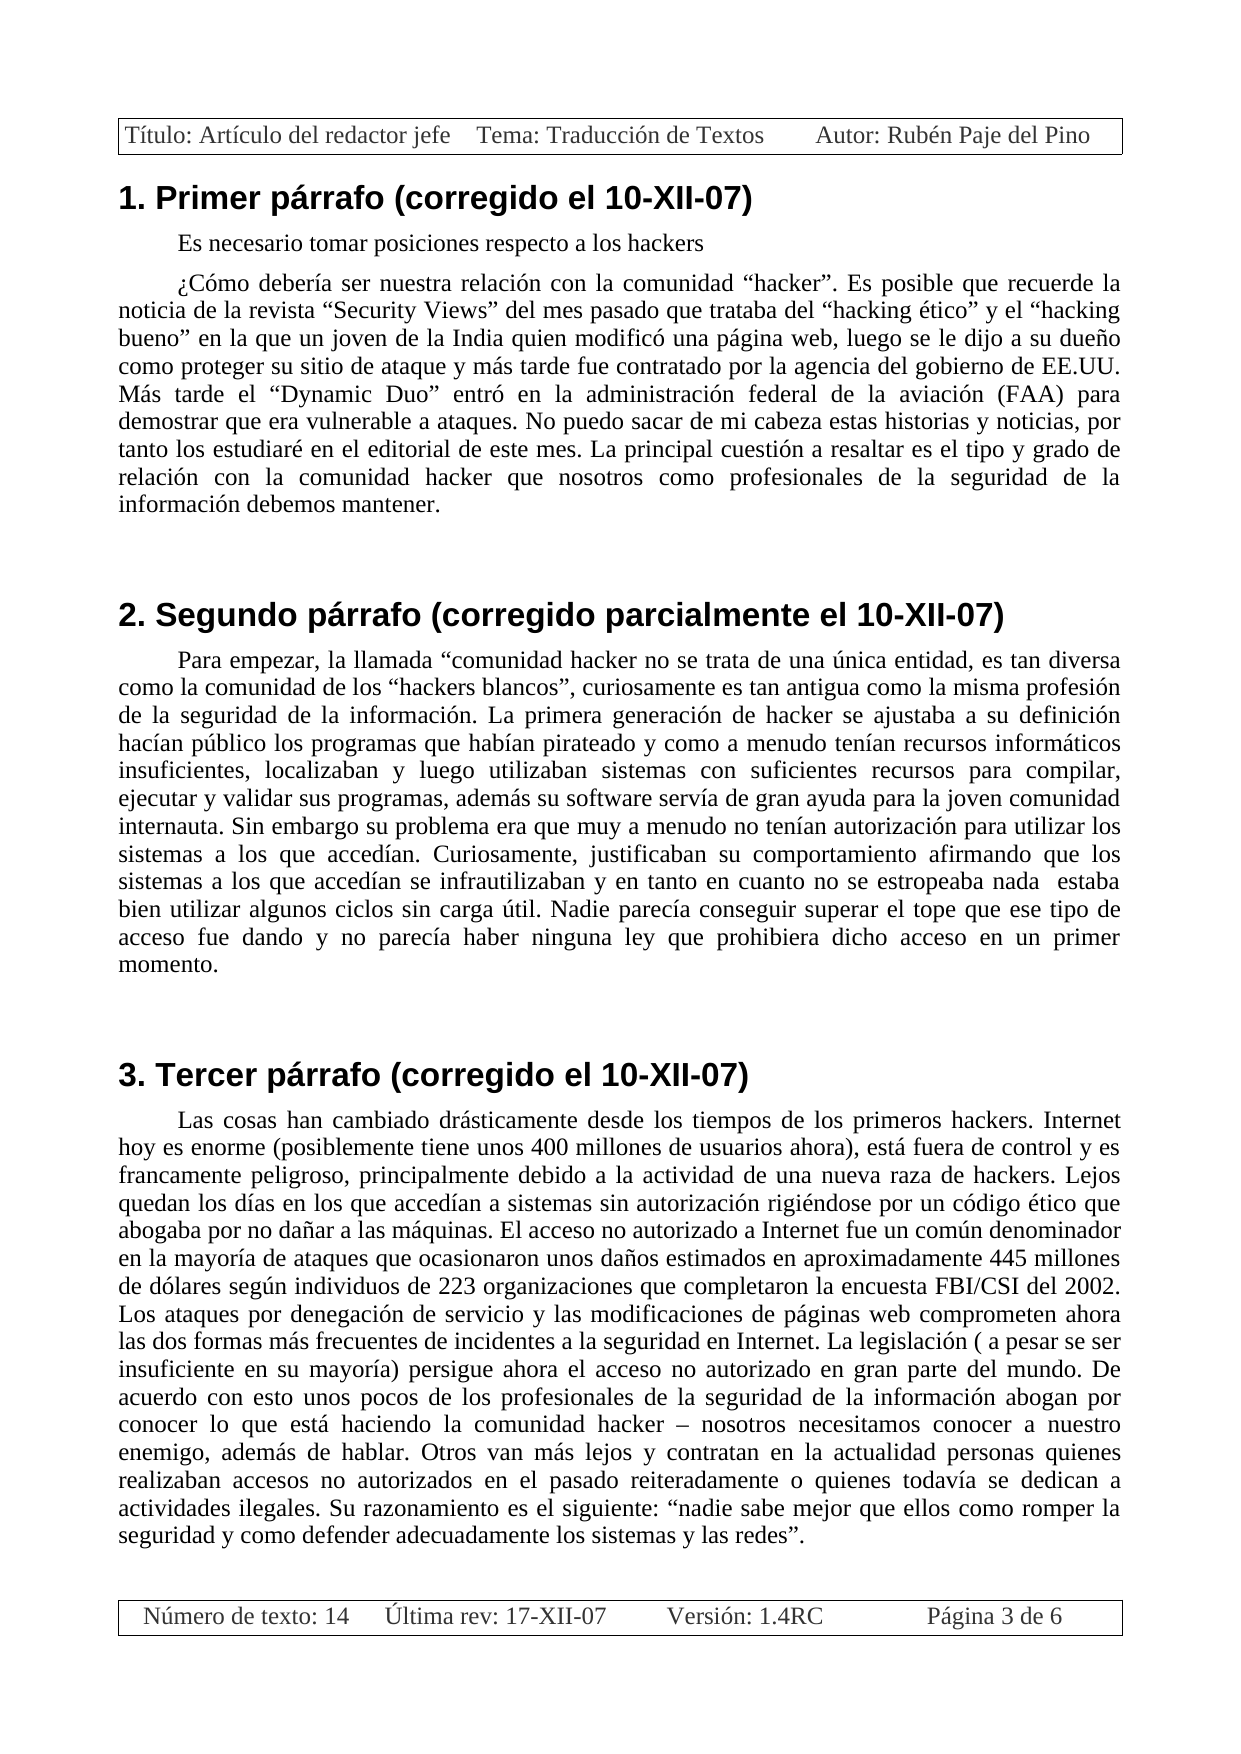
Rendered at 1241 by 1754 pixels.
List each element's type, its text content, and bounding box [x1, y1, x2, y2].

text Es necesario tomar posiciones respecto a los hackers [118, 229, 1122, 256]
subtitle 2. Segundo párrafo (corregido parcialmente el 10-XII-07) [118, 596, 1122, 633]
text Para empezar, la llamada “comunidad hacker no se trata de una única entidad, es tan diversa como la comunidad de los “hackers blancos”, curiosamente es tan antigua como la misma profesión de la seguridad de la información. La primera generación de hacker se ajustaba a su definición hacían público los programas que habían pirateado y como a menudo tenían recursos informáticos insuficientes, localizaban y luego utilizaban sistemas con suficientes recursos para compilar, ejecutar y validar sus programas, además su software servía de gran ayuda para la joven comunidad internauta. Sin embargo su problema era que muy a menudo no tenían autorización para utilizar los sistemas a los que accedían. Curiosamente, justificaban su comportamiento afirmando que los sistemas a los que accedían se infrautilizaban y en tanto en cuanto no se estropeaba nada estaba bien utilizar algunos ciclos sin carga útil. Nadie parecía conseguir superar el tope que ese tipo de acceso fue dando y no parecía haber ninguna ley que prohibiera dicho acceso en un primer momento. [118, 646, 1122, 978]
text Las cosas han cambiado drásticamente desde los tiempos de los primeros hackers. Internet hoy es enorme (posiblemente tiene unos 400 millones de usuarios ahora), está fuera de control y es francamente peligroso, principalmente debido a la actividad de una nueva raza de hackers. Lejos quedan los días en los que accedían a sistemas sin autorización rigiéndose por un código ético que abogaba por no dañar a las máquinas. El acceso no autorizado a Internet fue un común denominador en la mayoría de ataques que ocasionaron unos daños estimados en aproximadamente 445 millones de dólares según individuos de 223 organizaciones que completaron la encuesta FBI/CSI del 2002. Los ataques por denegación de servicio y las modificaciones de páginas web comprometen ahora las dos formas más frecuentes de incidentes a la seguridad en Internet. La legislación ( a pesar se ser insuficiente en su mayoría) persigue ahora el acceso no autorizado en gran parte del mundo. De acuerdo con esto unos pocos de los profesionales de la seguridad de la información abogan por conocer lo que está haciendo la comunidad hacker – nosotros necesitamos conocer a nuestro enemigo, además de hablar. Otros van más lejos y contratan en la actualidad personas quienes realizaban accesos no autorizados en el pasado reiteradamente o quienes todavía se dedican a actividades ilegales. Su razonamiento es el siguiente: “nadie sabe mejor que ellos como romper la seguridad y como defender adecuadamente los sistemas y las redes”. [118, 1106, 1122, 1549]
subtitle 1. Primer párrafo (corregido el 10-XII-07) [118, 179, 1122, 216]
text ¿Cómo debería ser nuestra relación con la comunidad “hacker”. Es posible que recuerde la noticia de la revista “Security Views” del mes pasado que trataba del “hacking ético” y el “hacking bueno” en la que un joven de la India quien modificó una página web, luego se le dijo a su dueño como proteger su sitio de ataque y más tarde fue contratado por la agencia del gobierno de EE.UU. Más tarde el “Dynamic Duo” entró en la administración federal de la aviación (FAA) para demostrar que era vulnerable a ataques. No puedo sacar de mi cabeza estas historias y noticias, por tanto los estudiaré en el editorial de este mes. La principal cuestión a resaltar es el tipo y grado de relación con la comunidad hacker que nosotros como profesionales de la seguridad de la información debemos mantener. [118, 269, 1122, 518]
subtitle 3. Tercer párrafo (corregido el 10-XII-07) [118, 1056, 1122, 1093]
